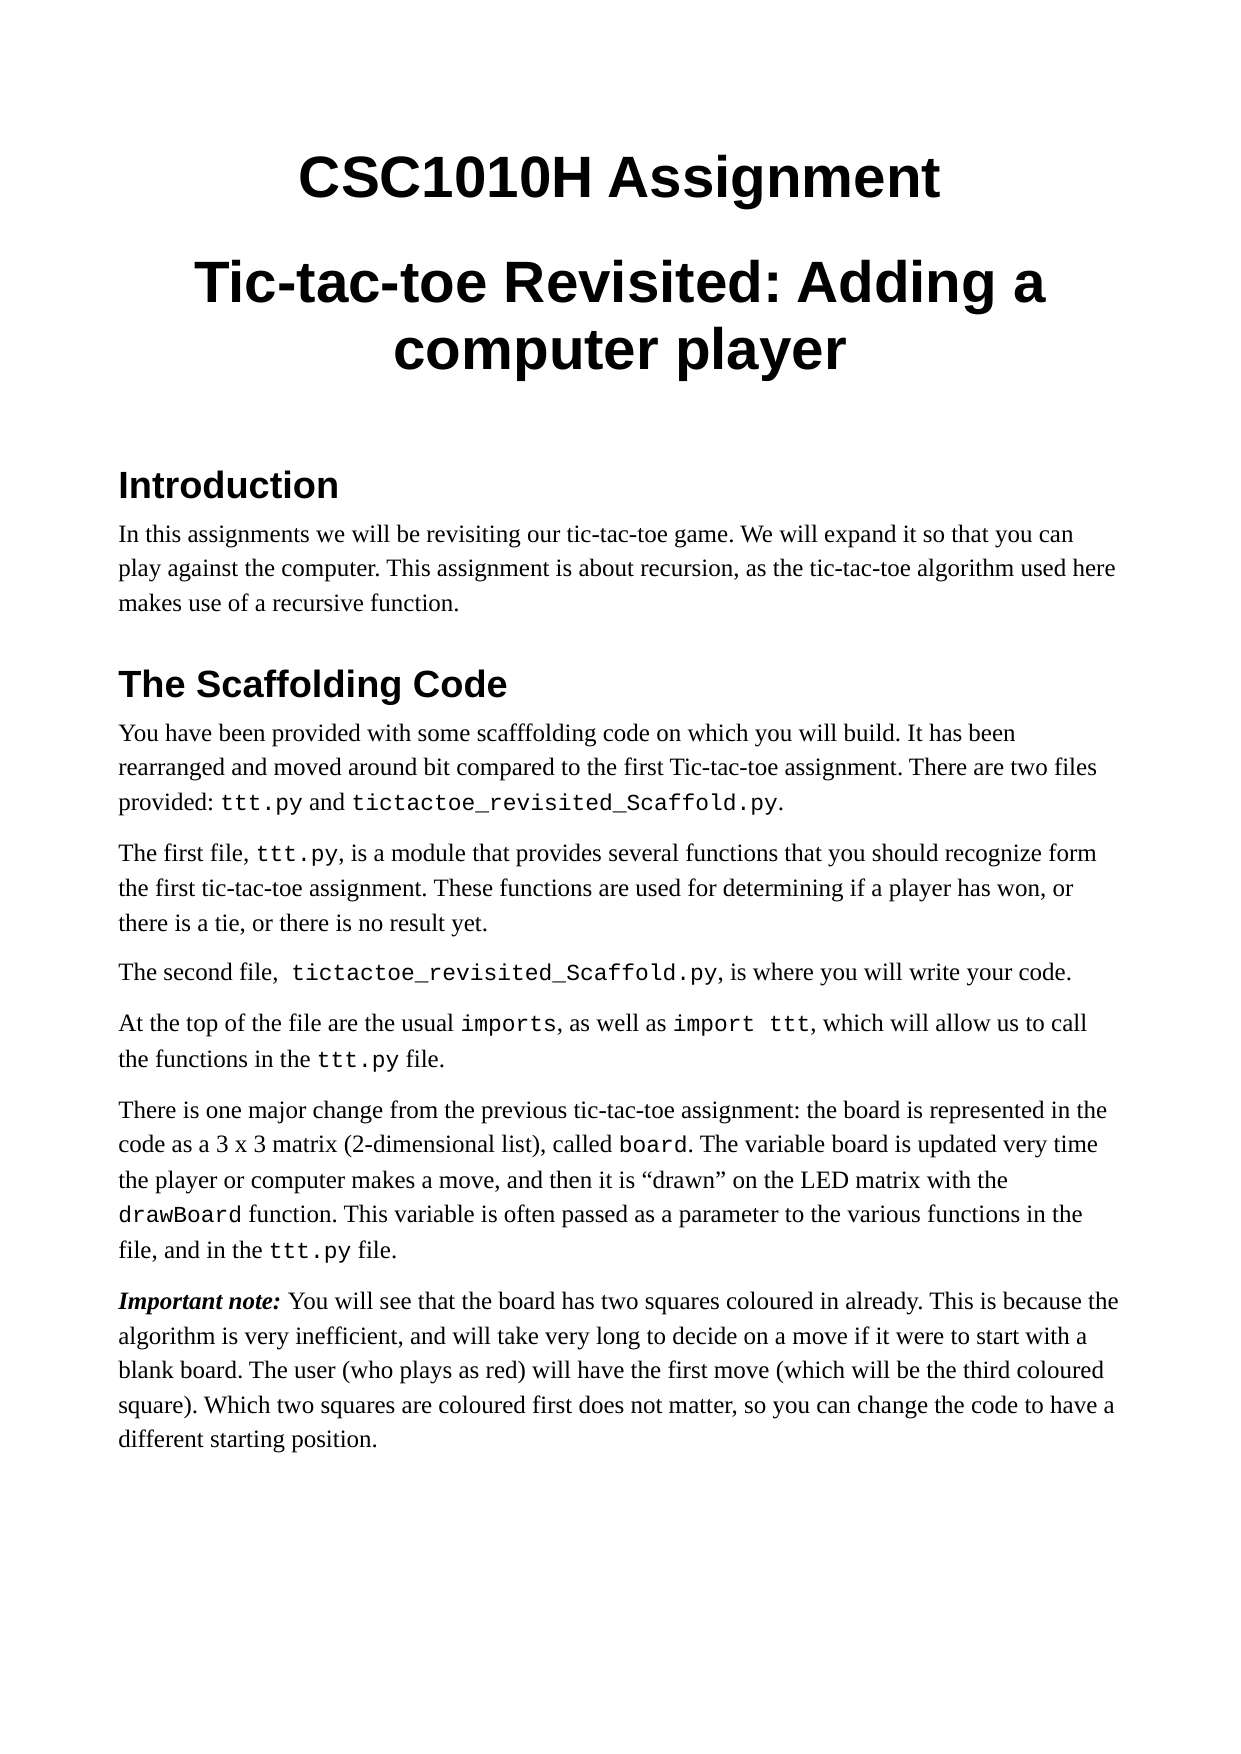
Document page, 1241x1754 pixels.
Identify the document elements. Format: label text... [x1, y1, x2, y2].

text Important note: You will see that the board has two squares coloured in already. This is because the algorithm is very inefficient, and will take very long to decide on a move if it were to start with a blank board. The user (who plays as red) will have the first move (which will be the third coloured square). Which two squares are coloured first does not matter, so you can change the code to have a different starting position. [118, 1286, 1122, 1453]
text At the top of the file are the usual imports, as well as import ttt, which will allow us to call the functions in the ttt.py file. [118, 1008, 1122, 1074]
title CSC1010H Assignment [118, 143, 1122, 210]
text There is one major change from the previous tic-tac-toe assignment: the board is represented in the code as a 3 x 3 matrix (2-dimensional list), called board. The variable board is updated very time the player or computer makes a move, and then it is “drawn” on the LED matrix with the drawBoard function. This variable is often passed as a parameter to the various functions in the file, and in the ttt.py file. [118, 1095, 1122, 1266]
subtitle Introduction [118, 462, 1122, 506]
text The first file, ttt.py, is a module that provides several functions that you should recognize form the first tic-tac-toe assignment. These functions are used for determining if a player has won, or there is a tie, or there is no result yet. [118, 838, 1122, 937]
text In this assignments we will be revisiting our tic-tac-toe game. We will expand it so that you can play against the computer. This assignment is about recursion, as the tic-tac-toe algorithm used here makes use of a recursive function. [118, 519, 1122, 616]
text The second file, tictactoe_revisited_Scaffold.py, is where you will write your code. [118, 957, 1122, 987]
title Tic-tac-toe Revisited: Adding a computer player [118, 248, 1122, 382]
subtitle The Scaffolding Code [118, 662, 1122, 705]
text You have been provided with some scafffolding code on which you will build. It has been rearranged and moved around bit compared to the first Tic-tac-toe assignment. There are two files provided: ttt.py and tictactoe_revisited_Scaffold.py. [118, 718, 1122, 817]
